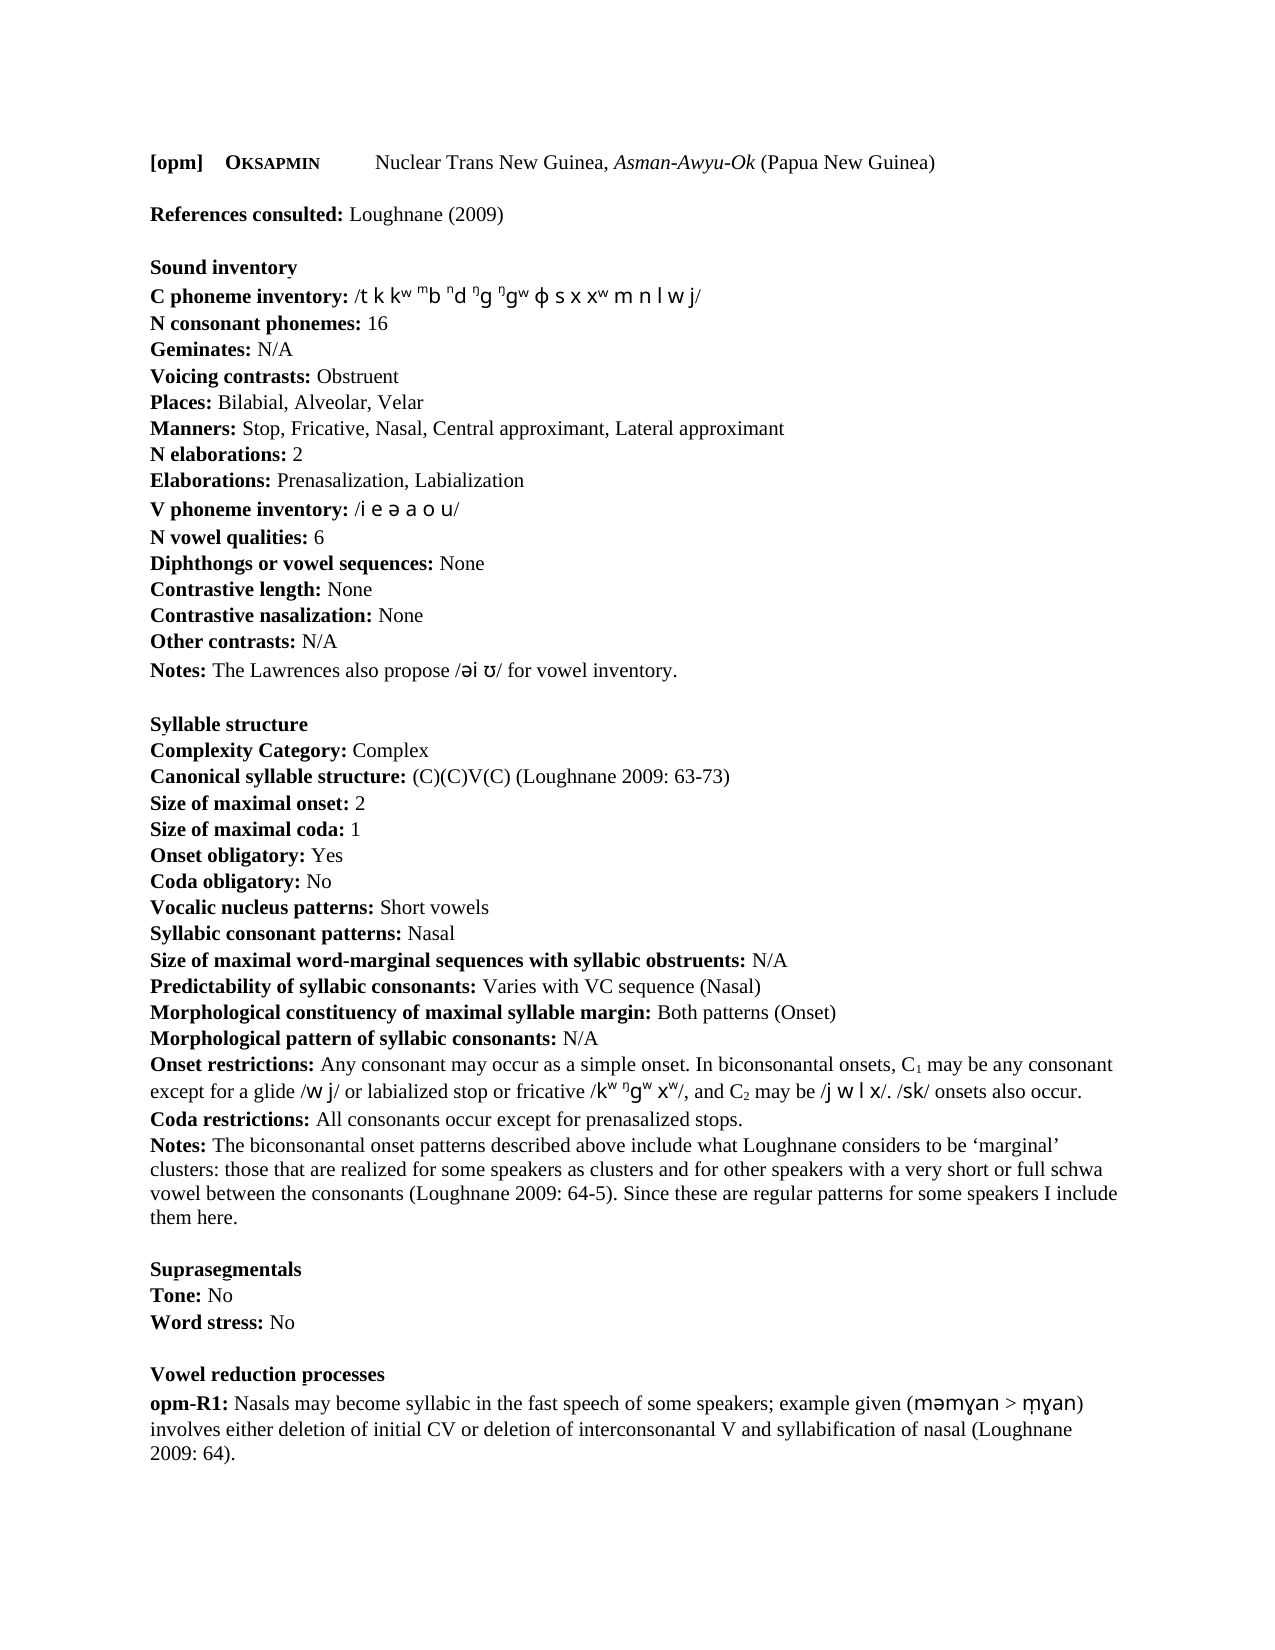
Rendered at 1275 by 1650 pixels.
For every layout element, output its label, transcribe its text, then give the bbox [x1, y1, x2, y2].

text Size of maximal coda: 1 [150, 817, 1125, 841]
text Contrastive nasalization: None [150, 603, 1125, 627]
text C phoneme inventory: /t k kʷ mb nd ŋɡ ŋɡʷ ɸ s x xʷ m n l w j/ [150, 281, 1125, 309]
text Morphological constituency of maximal syllable margin: Both patterns (Onset) [150, 1000, 1125, 1024]
text Onset obligatory: Yes [150, 843, 1125, 867]
text Sound inventory [150, 254, 1125, 279]
text Geminates: N/A [150, 337, 1125, 361]
text Vocalic nucleus patterns: Short vowels [150, 895, 1125, 919]
text Elaborations: Prenasalization, Labialization [150, 468, 1125, 492]
text Morphological pattern of syllabic consonants: N/A [150, 1026, 1125, 1050]
text Complexity Category: Complex [150, 738, 1125, 762]
text Voicing contrasts: Obstruent [150, 363, 1125, 388]
text N consonant phonemes: 16 [150, 311, 1125, 335]
text Tone: No [150, 1283, 1125, 1307]
text opm-R1: Nasals may become syllabic in the fast speech of some speakers; example given (məmɣan > m̩ɣan) involves either deletion of initial CV or deletion of interconsonantal V and syllabification of nasal (Loughnane 2009: 64). [150, 1388, 1125, 1464]
text Syllabic consonant patterns: Nasal [150, 921, 1125, 945]
text N elaborations: 2 [150, 442, 1125, 466]
text [opm] Oksapmin Nuclear Trans New Guinea, Asman-Awyu-Ok (Papua New Guinea) [150, 150, 1125, 174]
text Coda obligatory: No [150, 869, 1125, 893]
text Notes: The Lawrences also propose /əi ʊ/ for vowel inventory. [150, 656, 1125, 684]
text Size of maximal onset: 2 [150, 791, 1125, 815]
text Suprasegmentals [150, 1257, 1125, 1281]
text Diphthongs or vowel sequences: None [150, 551, 1125, 575]
text Canonical syllable structure: (C)(C)V(C) (Loughnane 2009: 63-73) [150, 764, 1125, 788]
text Predictability of syllabic consonants: Varies with VC sequence (Nasal) [150, 974, 1125, 998]
text Onset restrictions: Any consonant may occur as a simple onset. In biconsonantal onsets, C1 may be any consonant except for a glide /w j/ or labialized stop or fricative /kw ŋɡw xw/, and C2 may be /j w l x/. /sk/ onsets also occur. [150, 1052, 1125, 1104]
text Word stress: No [150, 1309, 1125, 1334]
text Manners: Stop, Fricative, Nasal, Central approximant, Lateral approximant [150, 416, 1125, 440]
text Vowel reduction processes [150, 1362, 1125, 1386]
text Coda restrictions: All consonants occur except for prenasalized stops. [150, 1107, 1125, 1131]
text Other contrasts: N/A [150, 629, 1125, 653]
text Contrastive length: None [150, 577, 1125, 601]
text Places: Bilabial, Alveolar, Velar [150, 390, 1125, 414]
text Size of maximal word-marginal sequences with syllabic obstruents: N/A [150, 947, 1125, 972]
text N vowel qualities: 6 [150, 525, 1125, 549]
text References consulted: Loughnane (2009) [150, 202, 1125, 226]
text Syllable structure [150, 712, 1125, 736]
text Notes: The biconsonantal onset patterns described above include what Loughnane considers to be ‘marginal’ clusters: those that are realized for some speakers as clusters and for other speakers with a very short or full schwa vowel between the consonants (Loughnane 2009: 64-5). Since these are regular patterns for some speakers I include them here. [150, 1133, 1125, 1229]
text V phoneme inventory: /i e ə a o u/ [150, 494, 1125, 523]
